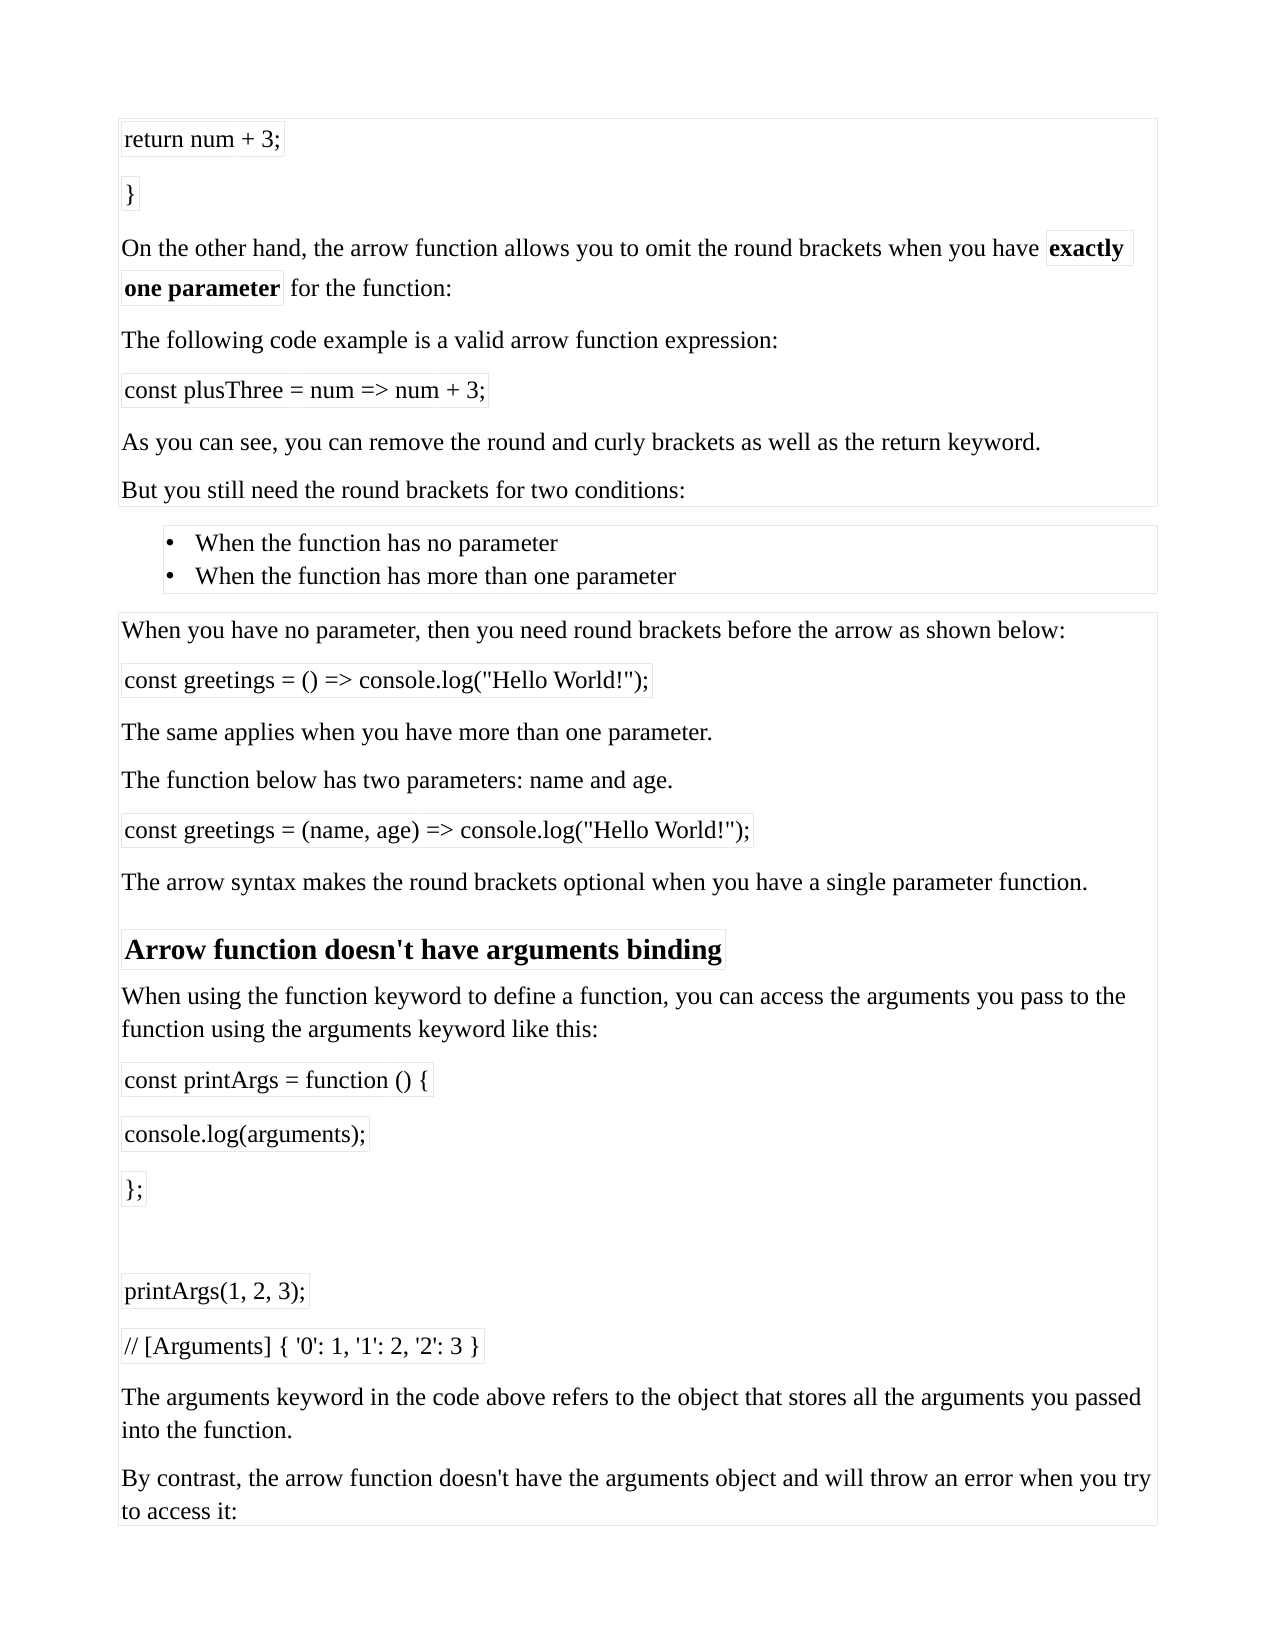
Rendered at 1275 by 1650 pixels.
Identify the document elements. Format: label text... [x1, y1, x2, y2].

text The same applies when you have more than one parameter. [119, 714, 1157, 746]
text printArgs(1, 2, 3); [119, 1270, 1157, 1308]
text return num + 3; [119, 119, 1157, 156]
text As you can see, you can remove the round and curly brackets as well as the return keyword. [119, 424, 1157, 456]
list When the function has more than one parameter [164, 558, 1157, 593]
text // [Arguments] { '0': 1, '1': 2, '2': 3 } [119, 1325, 1157, 1363]
text On the other hand, the arrow function allows you to omit the round brackets when you have exactly one parameter for the function: [119, 227, 1157, 305]
text The arrow syntax makes the round brackets optional when you have a single parameter function. [119, 864, 1157, 896]
subtitle Arrow function doesn't have arguments binding [119, 926, 1157, 969]
text By contrast, the arrow function doesn't have the arguments object and will throw an error when you try to access it: [119, 1460, 1157, 1525]
list When the function has no parameter [164, 526, 1157, 557]
text }; [119, 1168, 1157, 1206]
text const greetings = (name, age) => console.log("Hello World!"); [119, 809, 1157, 847]
text } [119, 173, 1157, 211]
text The following code example is a valid arrow function expression: [119, 322, 1157, 354]
text const printArgs = function () { [119, 1059, 1157, 1097]
text console.log(arguments); [119, 1113, 1157, 1151]
text The function below has two parameters: name and age. [119, 762, 1157, 793]
text When you have no parameter, then you need round brackets before the arrow as shown below: [119, 613, 1157, 644]
text The arguments keyword in the code above refers to the object that stores all the arguments you passed into the function. [119, 1379, 1157, 1444]
text const plusThree = num => num + 3; [119, 369, 1157, 407]
text But you still need the round brackets for two conditions: [119, 472, 1157, 506]
text When using the function keyword to define a function, you can access the arguments you pass to the function using the arguments keyword like this: [119, 978, 1157, 1043]
text const greetings = () => console.log("Hello World!"); [119, 659, 1157, 697]
